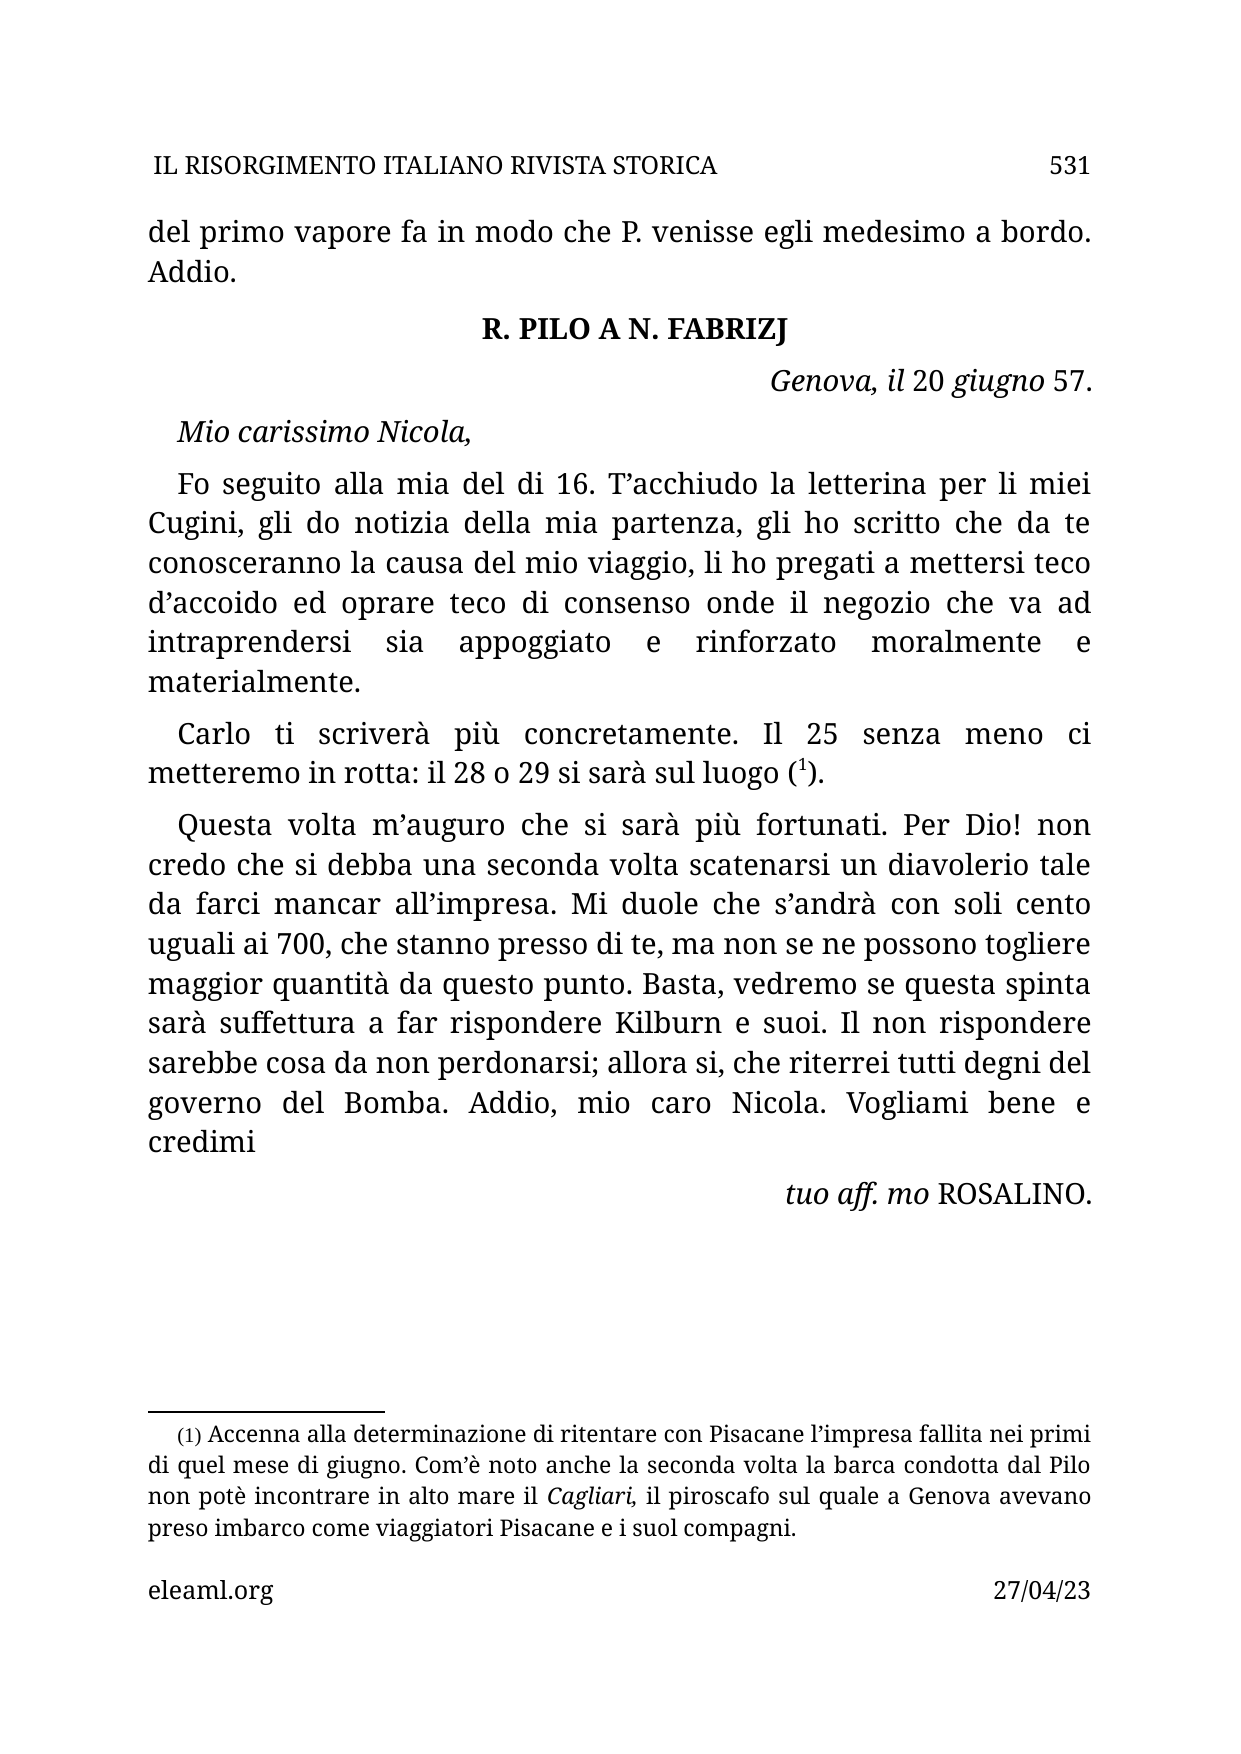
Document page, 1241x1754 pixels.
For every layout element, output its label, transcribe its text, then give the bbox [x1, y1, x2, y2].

text Genova, il 20 giugno 57. [148, 360, 1093, 399]
text Mio carissimo Nicola, [148, 411, 1093, 451]
text Fo seguito alla mia del di 16. T’acchiudo la letterina per li miei Cugini, gli do notizia della mia partenza, gli ho scritto che da te conosceranno la causa del mio viaggio, li ho pregati a mettersi teco d’accoido ed oprare teco di consenso onde il negozio che va ad intraprendersi sia appoggiato e rinforzato moralmente e materialmente. [148, 463, 1093, 701]
text Carlo ti scriverà più concretamente. Il 25 senza meno ci metteremo in rotta: il 28 o 29 si sarà sul luogo (). [148, 713, 1093, 792]
text Questa volta m’auguro che si sarà più fortunati. Per Dio! non credo che si debba una seconda volta scatenarsi un diavolerio tale da farci mancar all’impresa. Mi duole che s’andrà con soli cento uguali ai 700, che stanno presso di te, ma non se ne possono togliere maggior quantità da questo punto. Basta, vedremo se questa spinta sarà suffettura a far rispondere Kilburn e suoi. Il non rispondere sarebbe cosa da non perdonarsi; allora si, che riterrei tutti degni del governo del Bomba. Addio, mio caro Nicola. Vogliami bene e credimi [148, 804, 1093, 1161]
text del primo vapore fa in modo che P. venisse egli medesimo a bordo. Addio. [148, 211, 1093, 291]
subtitle R. PILO A N. FABRIZJ [148, 308, 1093, 348]
text Accenna alla determinazione di ritentare con Pisacane l’impresa fallita nei primi di quel mese di giugno. Com’è noto anche la seconda volta la barca condotta dal Pilo non potè incontrare in alto mare il Cagliari, il piroscafo sul quale a Genova avevano preso imbarco come viaggiatori Pisacane e i suol compagni. [148, 1418, 1093, 1543]
text tuo aff. mo ROSALINO. [148, 1173, 1093, 1213]
